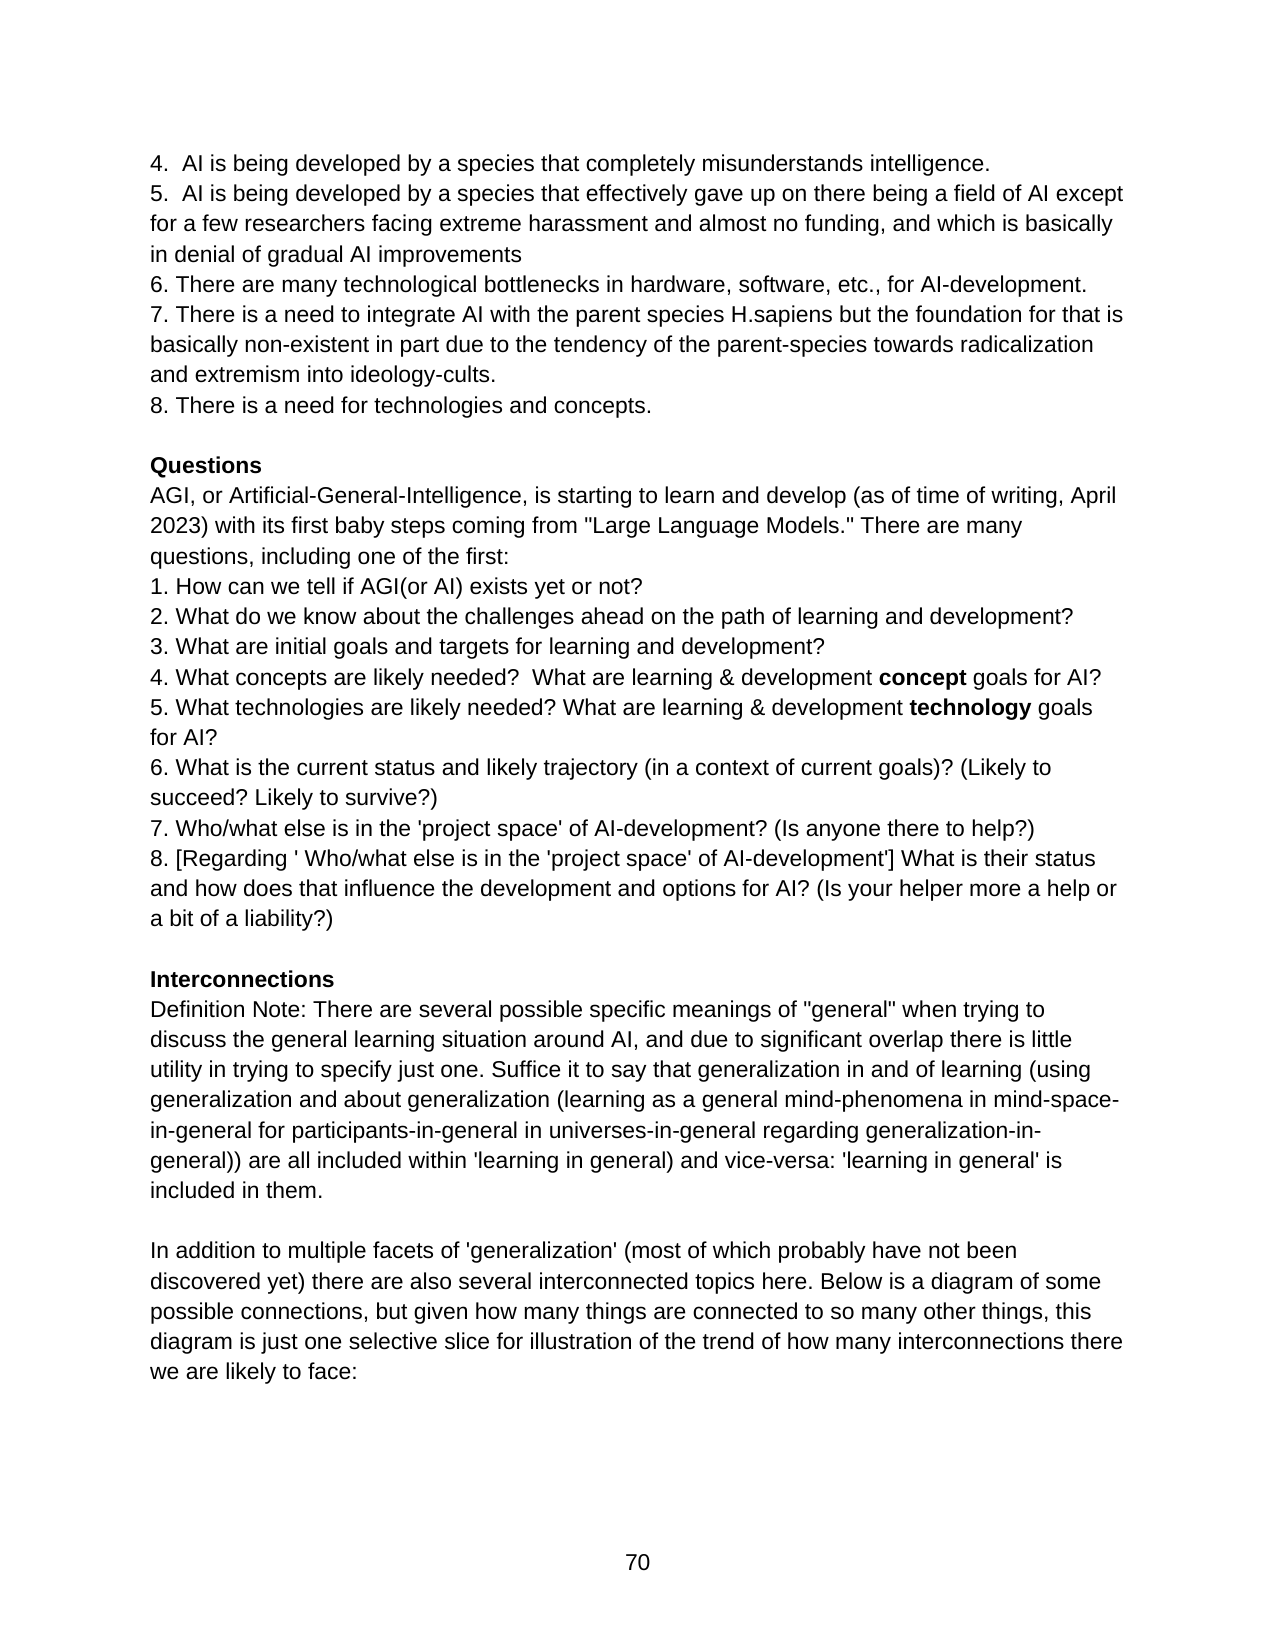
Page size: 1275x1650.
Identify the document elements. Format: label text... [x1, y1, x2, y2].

text Interconnections [150, 966, 1125, 992]
text 2. What do we know about the challenges ahead on the path of learning and development? [150, 603, 1125, 629]
text Definition Note: There are several possible specific meanings of "general" when trying to discuss the general learning situation around AI, and due to significant overlap there is little utility in trying to specify just one. Suffice it to say that generalization in and of learning (using generalization and about generalization (learning as a general mind-phenomena in mind-space-in-general for participants-in-general in universes-in-general regarding generalization-in-general)) are all included within 'learning in general) and vice-versa: 'learning in general' is included in them. [150, 996, 1125, 1203]
text 3. What are initial goals and targets for learning and development? [150, 633, 1125, 660]
text 6. There are many technological bottlenecks in hardware, software, etc., for AI-development. [150, 271, 1125, 297]
text 7. There is a need to integrate AI with the parent species H.sapiens but the foundation for that is basically non-existent in part due to the tendency of the parent-species towards radicalization and extremism into ideology-cults. [150, 301, 1125, 388]
text 8. There is a need for technologies and concepts. [150, 392, 1125, 418]
text 8. [Regarding ' Who/what else is in the 'project space' of AI-development'] What is their status and how does that influence the development and options for AI? (Is your helper more a help or a bit of a liability?) [150, 845, 1125, 932]
text 1. How can we tell if AGI(or AI) exists yet or not? [150, 573, 1125, 599]
text 7. Who/what else is in the 'project space' of AI-development? (Is anyone there to help?) [150, 814, 1125, 841]
text In addition to multiple facets of 'generalization' (most of which probably have not been discovered yet) there are also several interconnected topics here. Below is a diagram of some possible connections, but given how many things are connected to so many other things, this diagram is just one selective slice for illustration of the trend of how many interconnections there we are likely to face: [150, 1237, 1125, 1385]
text 5. What technologies are likely needed? What are learning & development technology goals for AI? [150, 694, 1125, 750]
text AGI, or Artificial-General-Intelligence, is starting to learn and develop (as of time of writing, April 2023) with its first baby steps coming from "Large Language Models." There are many questions, including one of the first: [150, 482, 1125, 569]
text 5. AI is being developed by a species that effectively gave up on there being a field of AI except for a few researchers facing extreme harassment and almost no funding, and which is basically in denial of gradual AI improvements [150, 180, 1125, 267]
text 4. What concepts are likely needed? What are learning & development concept goals for AI? [150, 663, 1125, 690]
text Questions [150, 452, 1125, 478]
text 6. What is the current status and likely trajectory (in a context of current goals)? (Likely to succeed? Likely to survive?) [150, 754, 1125, 811]
text 4. AI is being developed by a species that completely misunderstands intelligence. [150, 150, 1125, 176]
